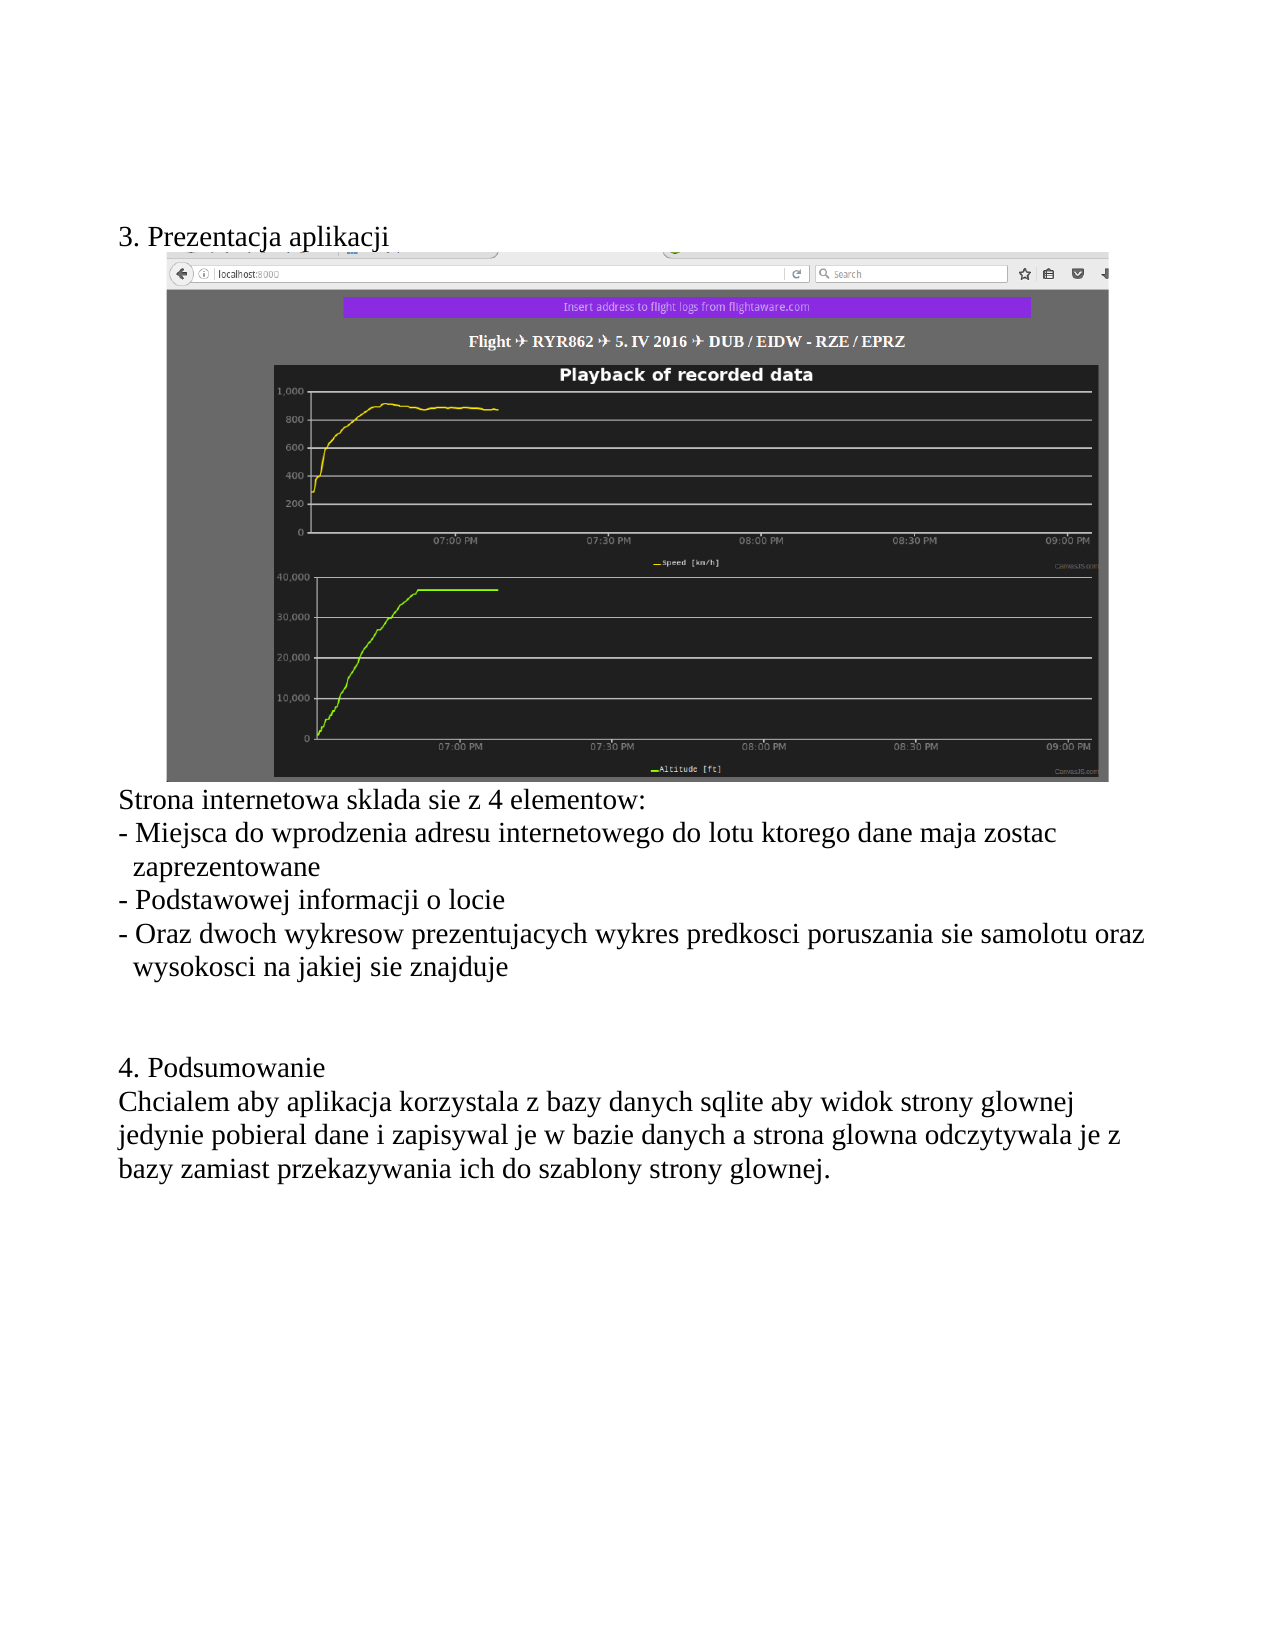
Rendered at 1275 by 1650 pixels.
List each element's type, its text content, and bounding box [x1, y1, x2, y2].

text Strona internetowa sklada sie z 4 elementow: [118, 782, 1157, 815]
text Chcialem aby aplikacja korzystala z bazy danych sqlite aby widok strony glownej jedynie pobieral dane i zapisywal je w bazie danych a strona glowna odczytywala je z bazy zamiast przekazywania ich do szablony strony glownej. [118, 1084, 1157, 1184]
text wysokosci na jakiej sie znajduje [118, 949, 1157, 983]
text 3. Prezentacja aplikacji [118, 219, 1157, 252]
text zaprezentowane [118, 849, 1157, 882]
text - Oraz dwoch wykresow prezentujacych wykres predkosci poruszania sie samolotu oraz [118, 916, 1157, 949]
text 4. Podsumowanie [118, 1050, 1157, 1084]
picture [166, 252, 1109, 782]
text - Miejsca do wprodzenia adresu internetowego do lotu ktorego dane maja zostac [118, 815, 1157, 849]
text - Podstawowej informacji o locie [118, 882, 1157, 916]
